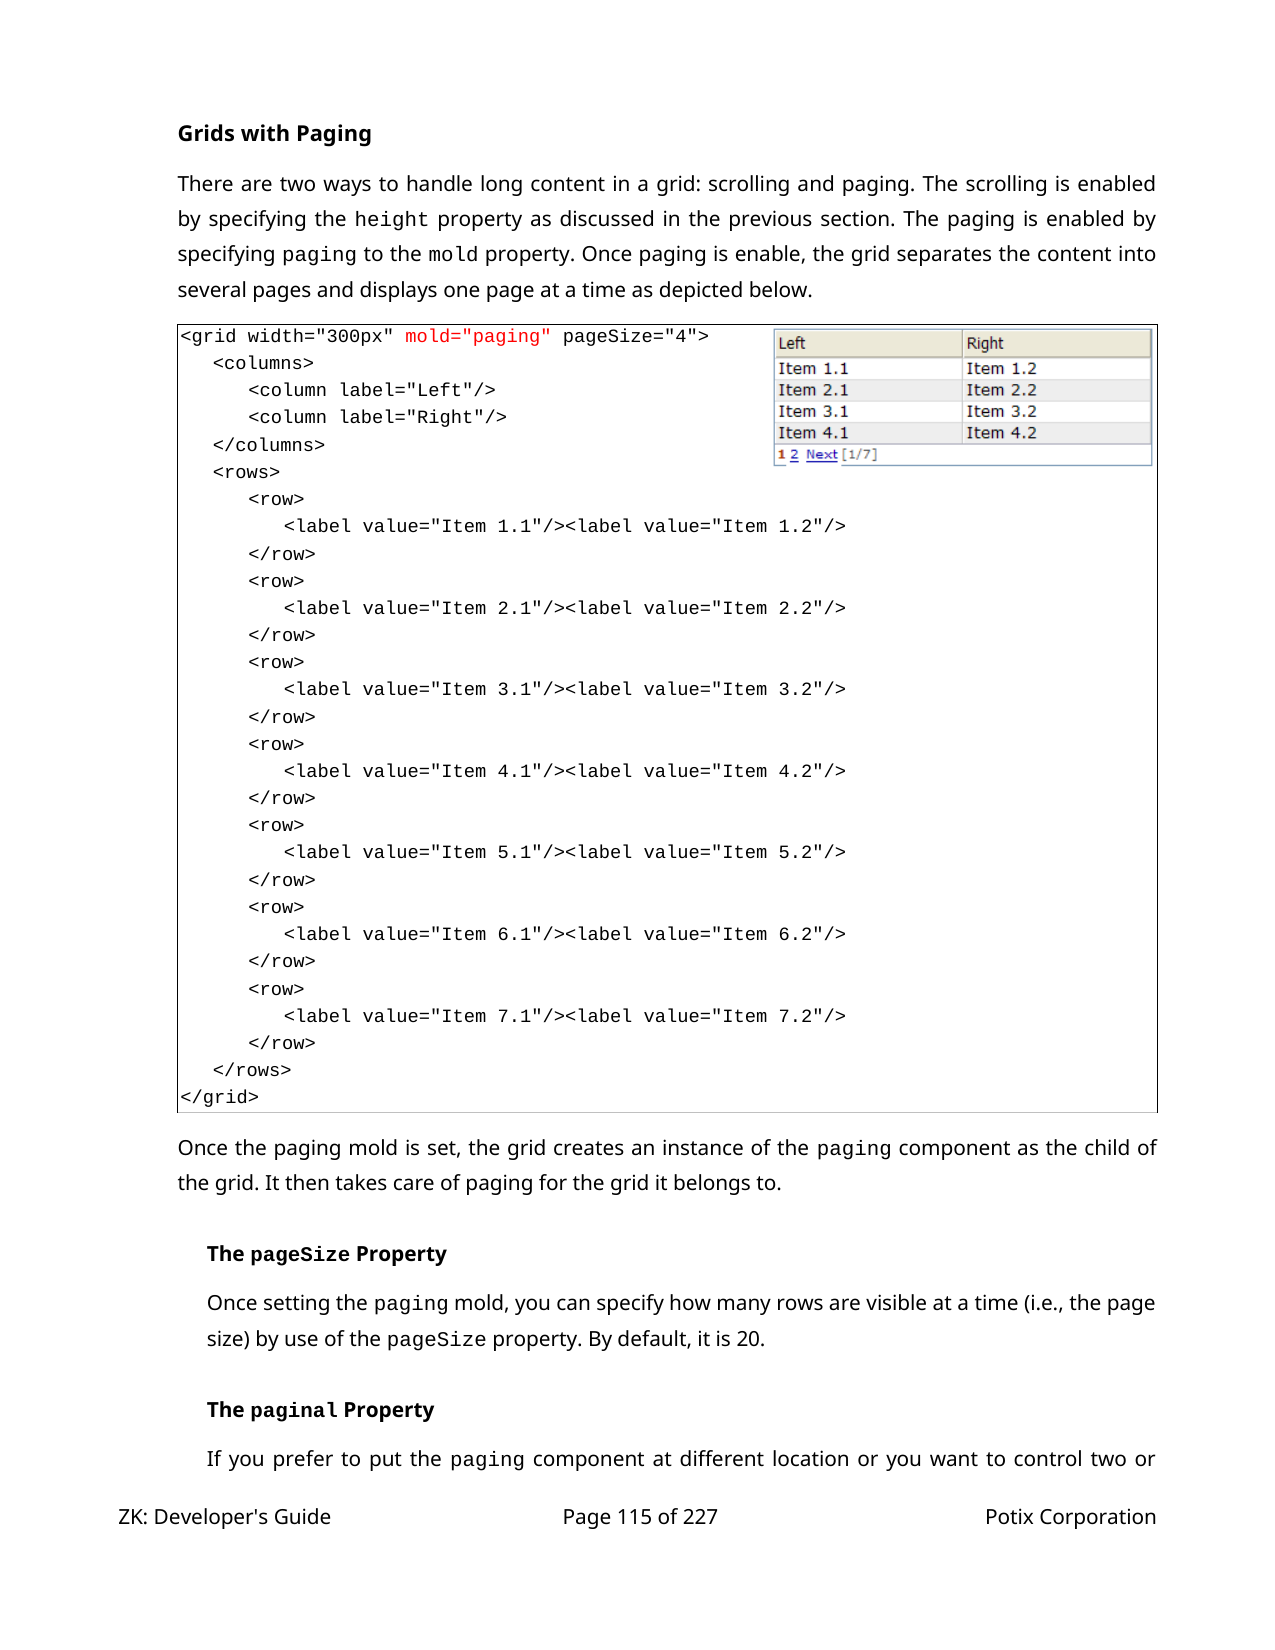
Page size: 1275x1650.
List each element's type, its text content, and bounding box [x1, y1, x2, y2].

text <row> [178, 813, 1157, 837]
text <row> [178, 895, 1157, 919]
text <column label="Left"/> [178, 378, 770, 402]
text <columns> [178, 351, 770, 375]
text </row> [178, 786, 1157, 810]
picture [770, 325, 1155, 470]
text <label value="Item 2.1"/><label value="Item 2.2"/> [178, 596, 1157, 620]
text </rows> [178, 1058, 1157, 1082]
text Once setting the paging mold, you can specify how many rows are visible at a time (i.e., the page size) by use of the pageSize property. By default, it is 20. [207, 1288, 1157, 1352]
text </row> [178, 868, 1157, 892]
text <row> [178, 487, 1157, 511]
text <label value="Item 4.1"/><label value="Item 4.2"/> [178, 759, 1157, 783]
text If you prefer to put the paging component at different location or you want to control two or [207, 1444, 1157, 1473]
text <label value="Item 5.1"/><label value="Item 5.2"/> [178, 840, 1157, 865]
text <label value="Item 7.1"/><label value="Item 7.2"/> [178, 1003, 1157, 1028]
text </row> [178, 949, 1157, 973]
text </row> [178, 1031, 1157, 1055]
text </row> [178, 704, 1157, 729]
text <row> [178, 976, 1157, 1001]
text <row> [178, 568, 1157, 593]
text <label value="Item 6.1"/><label value="Item 6.2"/> [178, 922, 1157, 946]
text </columns> [178, 433, 770, 457]
text </grid> [178, 1085, 1157, 1112]
subtitle The pageSize Property [207, 1239, 1157, 1268]
text <label value="Item 1.1"/><label value="Item 1.2"/> [178, 514, 1157, 538]
text <row> [178, 732, 1157, 756]
text There are two ways to handle long content in a grid: scrolling and paging. The scrolling is enabled by specifying the height property as discussed in the previous section. The paging is enabled by specifying paging to the mold property. Once paging is enable, the grid separates the content into several pages and displays one page at a time as depicted below. [177, 169, 1157, 303]
text <grid width="300px" mold="paging" pageSize="4"> [178, 325, 770, 348]
text </row> [178, 541, 1157, 566]
text <row> [178, 650, 1157, 674]
text Once the paging mold is set, the grid creates an instance of the paging component as the child of the grid. It then takes care of paging for the grid it belongs to. [177, 1133, 1157, 1197]
subtitle The paginal Property [207, 1395, 1157, 1423]
subtitle Grids with Paging [177, 118, 1157, 148]
text <rows> [178, 460, 1157, 484]
text </row> [178, 623, 1157, 647]
text <column label="Right"/> [178, 405, 770, 430]
text <label value="Item 3.1"/><label value="Item 3.2"/> [178, 677, 1157, 702]
